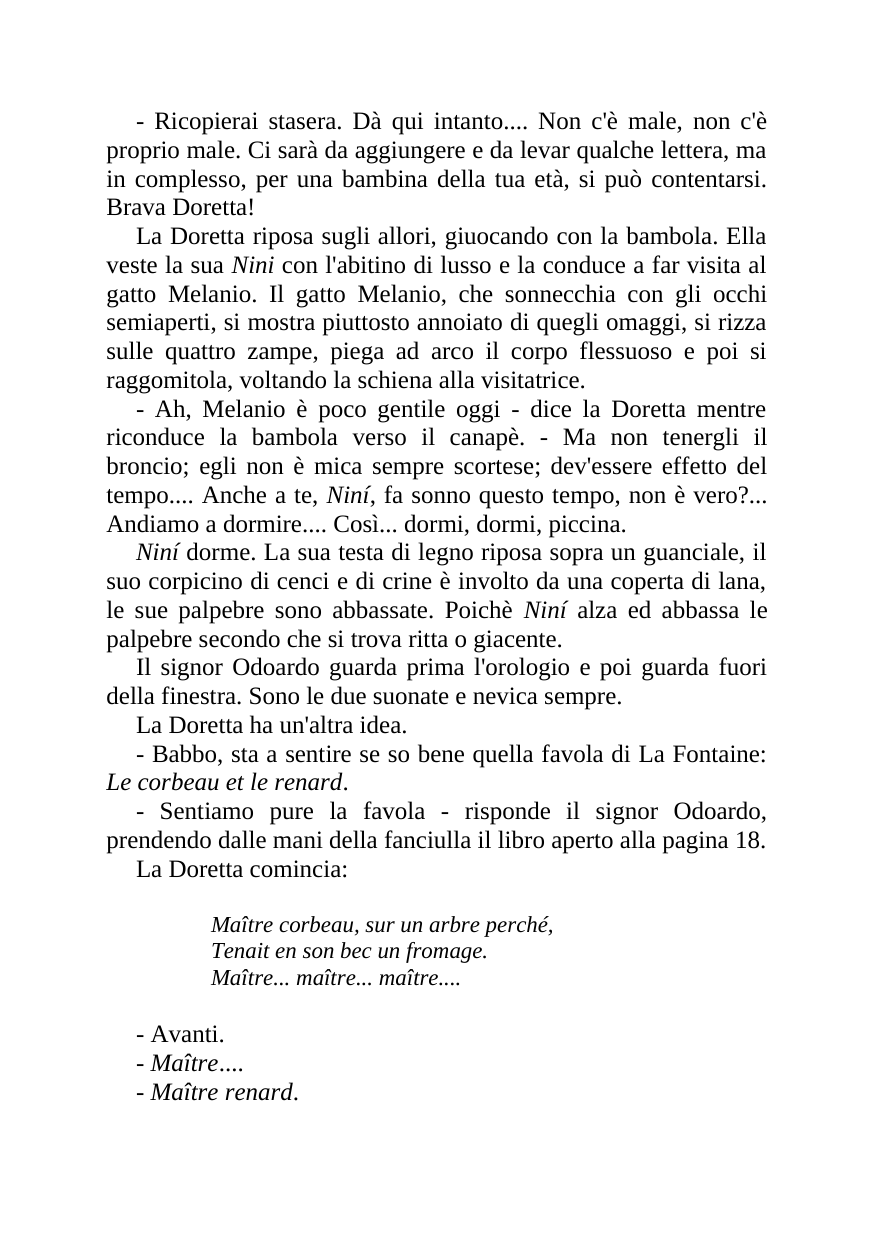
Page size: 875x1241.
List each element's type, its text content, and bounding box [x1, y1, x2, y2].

text - Ricopierai stasera. Dà qui intanto.... Non c'è male, non c'è proprio male. Ci sarà da aggiungere e da levar qualche lettera, ma in complesso, per una bambina della tua età, si può contentarsi. Brava Doretta! [106, 106, 768, 221]
text - Maître renard. [106, 1077, 768, 1105]
text - Babbo, sta a sentire se so bene quella favola di La Fontaine: Le corbeau et le renard. [106, 739, 768, 796]
text La Doretta riposa sugli allori, giuocando con la bambola. Ella veste la sua Nini con l'abitino di lusso e la conduce a far visita al gatto Melanio. Il gatto Melanio, che sonnecchia con gli occhi semiaperti, si mostra piuttosto annoiato di quegli omaggi, si rizza sulle quattro zampe, piega ad arco il corpo flessuoso e poi si raggomitola, voltando la schiena alla visitatrice. [106, 221, 768, 394]
text La Doretta ha un'altra idea. [106, 710, 768, 739]
text Tenait en son bec un fromage. [181, 938, 768, 964]
text Maître corbeau, sur un arbre perché, [181, 911, 768, 938]
text - Ah, Melanio è poco gentile oggi - dice la Doretta mentre riconduce la bambola verso il canapè. - Ma non tenergli il broncio; egli non è mica sempre scortese; dev'essere effetto del tempo.... Anche a te, Niní, fa sonno questo tempo, non è vero?... Andiamo a dormire.... Così... dormi, dormi, piccina. [106, 394, 768, 537]
text - Maître.... [106, 1048, 768, 1077]
text - Sentiamo pure la favola - risponde il signor Odoardo, prendendo dalle mani della fanciulla il libro aperto alla pagina 18. [106, 796, 768, 854]
text La Doretta comincia: [106, 854, 768, 882]
text Niní dorme. La sua testa di legno riposa sopra un guanciale, il suo corpicino di cenci e di crine è involto da una coperta di lana, le sue palpebre sono abbassate. Poichè Niní alza ed abbassa le palpebre secondo che si trova ritta o giacente. [106, 537, 768, 652]
text - Avanti. [106, 1019, 768, 1048]
text Il signor Odoardo guarda prima l'orologio e poi guarda fuori della finestra. Sono le due suonate e nevica sempre. [106, 652, 768, 710]
text Maître... maître... maître.... [181, 964, 768, 990]
